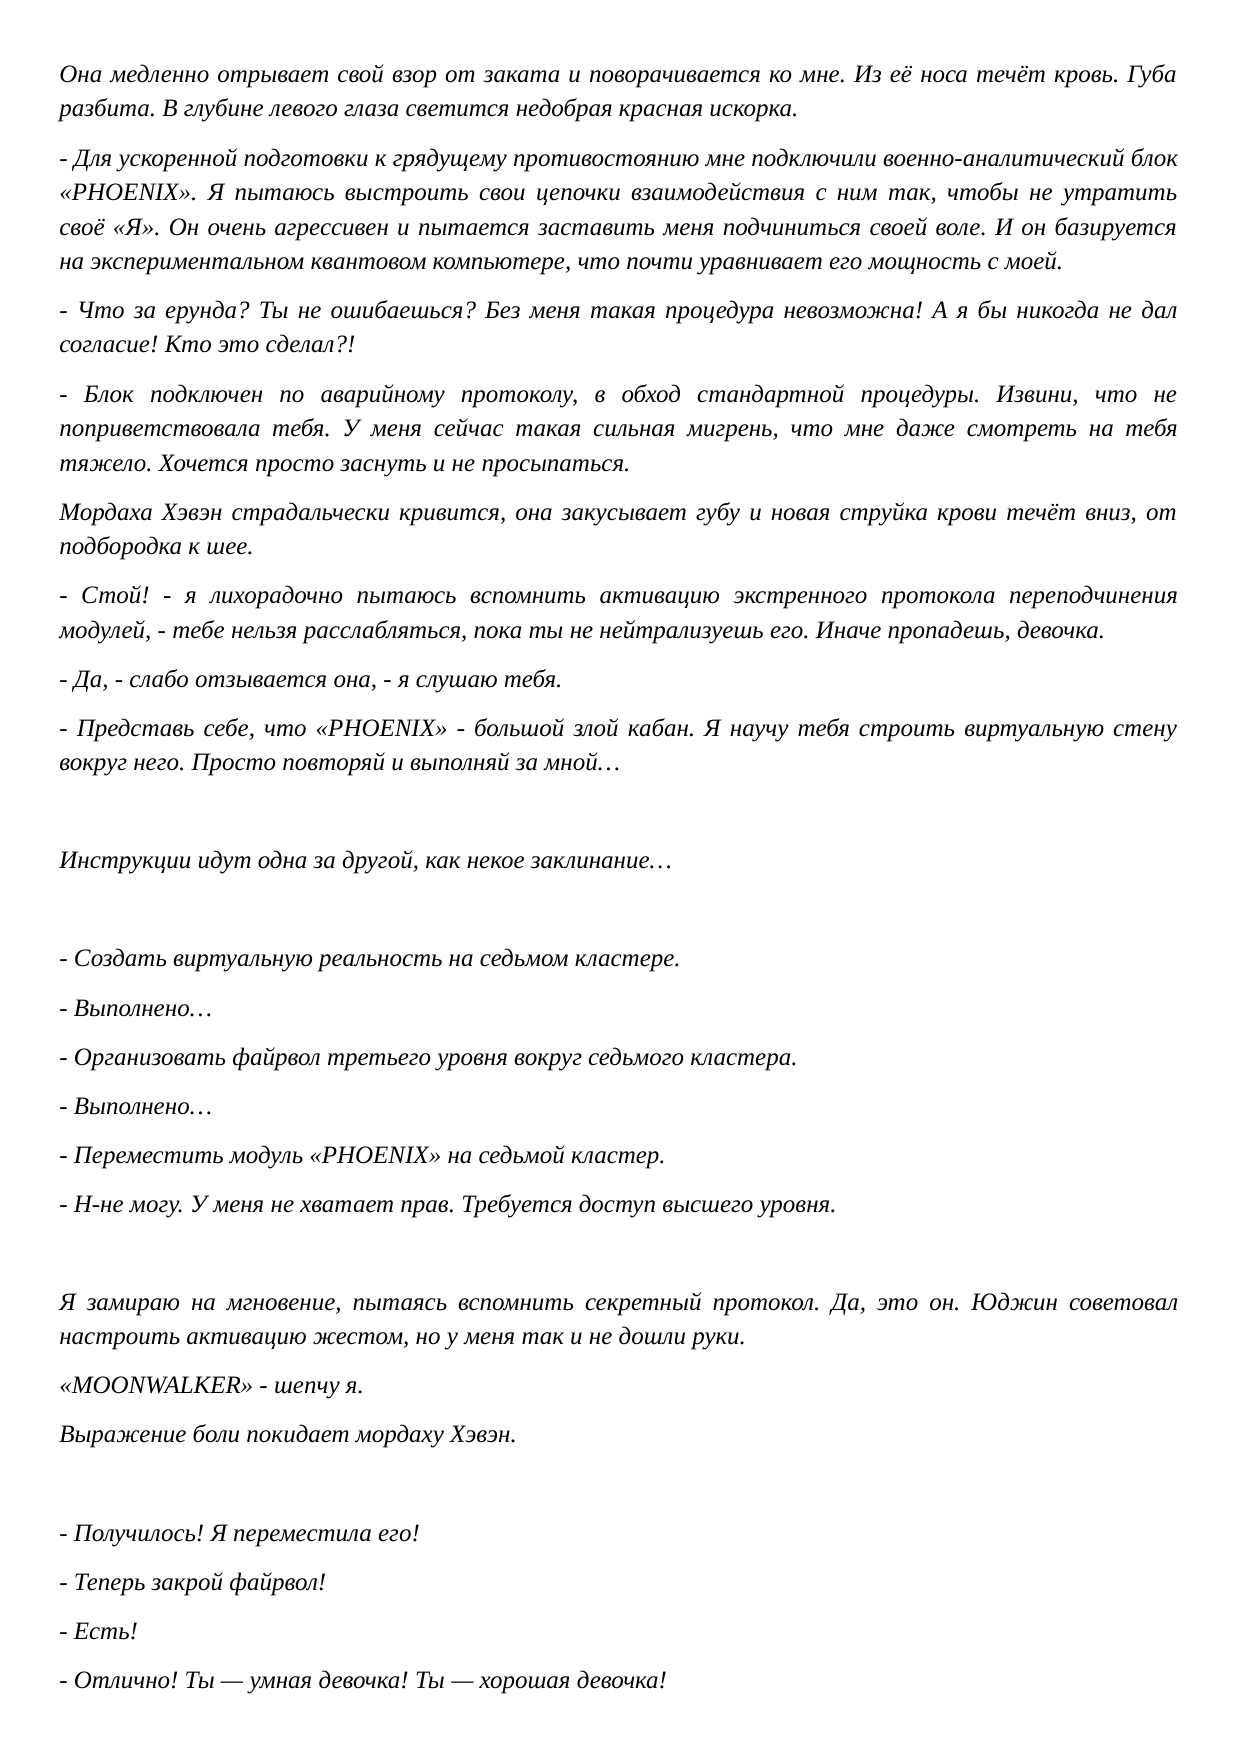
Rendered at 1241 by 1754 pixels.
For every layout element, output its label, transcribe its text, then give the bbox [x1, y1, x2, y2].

text - Блок подключен по аварийному протоколу, в обход стандартной процедуры. Извини, что не поприветствовала тебя. У меня сейчас такая сильная мигрень, что мне даже смотреть на тебя тяжело. Хочется просто заснуть и не просыпаться. [59, 379, 1181, 476]
text - Отлично! Ты — умная девочка! Ты — хорошая девочка! [59, 1665, 1181, 1694]
text Я замираю на мгновение, пытаясь вспомнить секретный протокол. Да, это он. Юджин советовал настроить активацию жестом, но у меня так и не дошли руки. [59, 1287, 1181, 1350]
text - Организовать файрвол третьего уровня вокруг седьмого кластера. [59, 1042, 1181, 1070]
text - Представь себе, что «PHOENIX» - большой злой кабан. Я научу тебя строить виртуальную стену вокруг него. Просто повторяй и выполняй за мной… [59, 713, 1181, 776]
text - Что за ерунда? Ты не ошибаешься? Без меня такая процедура невозможна! А я бы никогда не дал согласие! Кто это сделал?! [59, 295, 1181, 358]
text - Выполнено… [59, 1091, 1181, 1119]
text - Создать виртуальную реальность на седьмом кластере. [59, 943, 1181, 972]
text - Переместить модуль «PHOENIX» на седьмой кластер. [59, 1140, 1181, 1168]
text Она медленно отрывает свой взор от заката и поворачивается ко мне. Из её носа течёт кровь. Губа разбита. В глубине левого глаза светится недобрая красная искорка. [59, 59, 1181, 122]
text - Н-не могу. У меня не хватает прав. Требуется доступ высшего уровня. [59, 1189, 1181, 1218]
text - Есть! [59, 1616, 1181, 1644]
text - Для ускоренной подготовки к грядущему противостоянию мне подключили военно-аналитический блок «PHOENIX». Я пытаюсь выстроить свои цепочки взаимодействия с ним так, чтобы не утратить своё «Я». Он очень агрессивен и пытается заставить меня подчиниться своей воле. И он базируется на экспериментальном квантовом компьютере, что почти уравнивает его мощность с моей. [59, 143, 1181, 275]
text Мордаха Хэвэн страдальчески кривится, она закусывает губу и новая струйка крови течёт вниз, от подбородка к шее. [59, 497, 1181, 560]
text - Да, - слабо отзывается она, - я слушаю тебя. [59, 664, 1181, 692]
text Инструкции идут одна за другой, как некое заклинание… [59, 845, 1181, 874]
text Выражение боли покидает мордаху Хэвэн. [59, 1419, 1181, 1448]
text - Теперь закрой файрвол! [59, 1567, 1181, 1596]
text - Выполнено… [59, 993, 1181, 1021]
text «MOONWALKER» - шепчу я. [59, 1371, 1181, 1399]
text - Стой! - я лихорадочно пытаюсь вспомнить активацию экстренного протокола переподчинения модулей, - тебе нельзя расслабляться, пока ты не нейтрализуешь его. Иначе пропадешь, девочка. [59, 580, 1181, 643]
text - Получилось! Я переместила его! [59, 1518, 1181, 1546]
